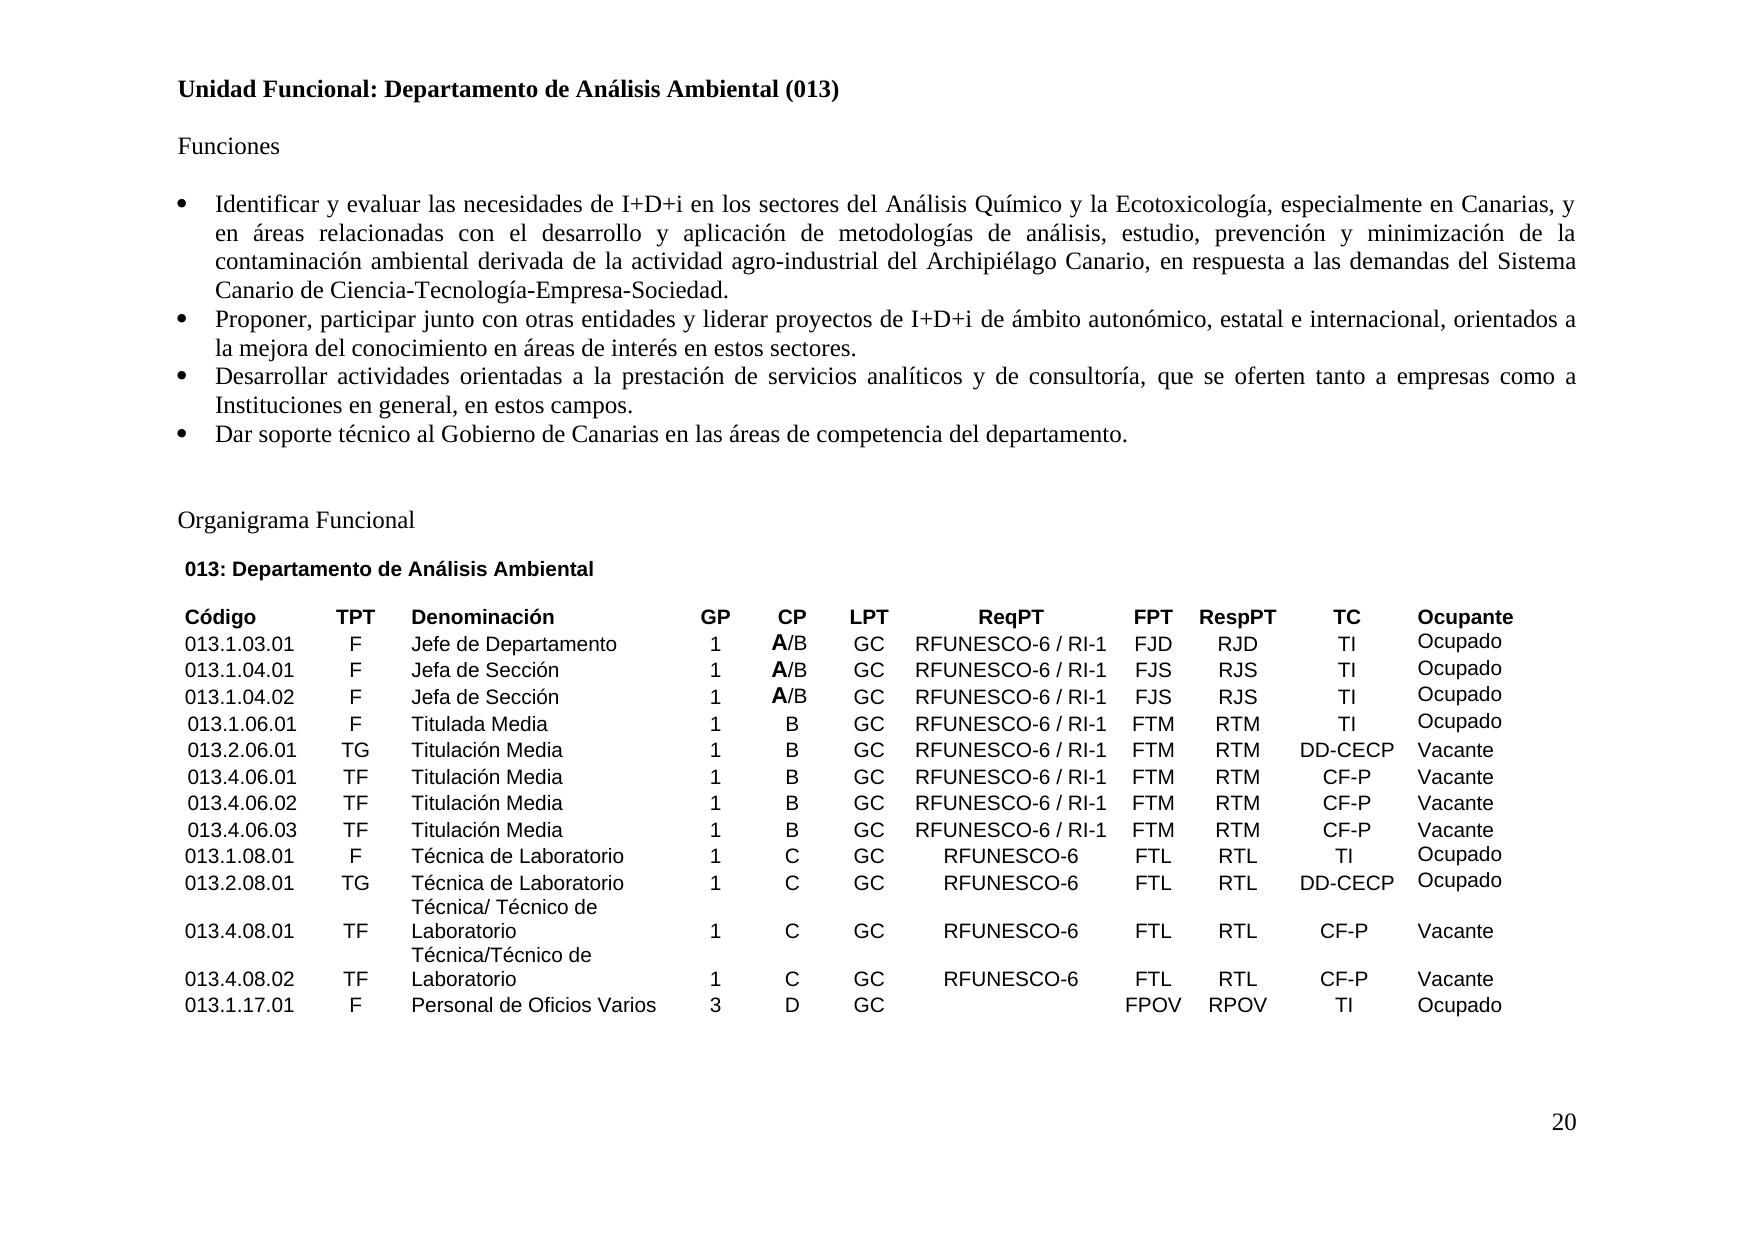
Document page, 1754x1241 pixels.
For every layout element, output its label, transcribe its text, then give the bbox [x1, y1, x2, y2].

table_cell Técnica de Laboratorio [404, 842, 677, 868]
table_cell RFUNESCO-6 / RI-1 [907, 815, 1115, 842]
table_cell RTM [1192, 815, 1284, 842]
table_cell Jefa de Sección [404, 682, 677, 709]
table_cell GC [831, 762, 907, 788]
table_cell GP [677, 581, 754, 629]
table_cell GC [831, 656, 907, 682]
table_cell RPOV [1192, 991, 1284, 1017]
table_cell Técnica/ Técnico de Laboratorio [404, 895, 677, 943]
table_cell B [754, 709, 831, 735]
table_cell TG [307, 735, 404, 762]
table_cell A/B [754, 656, 831, 682]
table_cell 1 [677, 656, 754, 682]
text Unidad Funcional: Departamento de Análisis Ambiental (013) [177, 74, 1577, 103]
table_cell 1 [677, 868, 754, 895]
table_cell RTM [1192, 709, 1284, 735]
table_cell RTM [1192, 735, 1284, 762]
table_cell Titulación Media [404, 789, 677, 815]
table_cell D [754, 991, 831, 1017]
table_cell 013.4.06.02 [177, 789, 307, 815]
table_cell F [307, 682, 404, 709]
table_cell TI [1284, 709, 1410, 735]
table_cell RespPT [1192, 581, 1284, 629]
table_cell 1 [677, 815, 754, 842]
list Desarrollar actividades orientadas a la prestación de servicios analíticos y de consultoría, que se oferten tanto a empresas como a Instituciones en general, en estos campos. [177, 361, 1577, 419]
table_cell RTL [1192, 868, 1284, 895]
table_cell Jefa de Sección [404, 656, 677, 682]
table_cell TF [307, 943, 404, 991]
table_cell Técnica/Técnico de Laboratorio [404, 943, 677, 991]
table_cell Vacante [1410, 762, 1656, 788]
table_cell Ocupado [1410, 709, 1656, 735]
table_cell Titulación Media [404, 815, 677, 842]
table_cell 013.4.06.01 [177, 762, 307, 788]
table_cell CF-P [1284, 943, 1410, 991]
table_cell FPT [1115, 581, 1192, 629]
table_cell 1 [677, 735, 754, 762]
table_cell 013.4.08.02 [177, 943, 307, 991]
table_cell RJD [1192, 629, 1284, 656]
table_cell Titulación Media [404, 735, 677, 762]
table_cell Ocupado [1410, 842, 1656, 868]
table_cell RTL [1192, 895, 1284, 943]
table_cell RTL [1192, 842, 1284, 868]
table_cell C [754, 943, 831, 991]
table_cell DD-CECP [1284, 735, 1410, 762]
table_cell 3 [677, 991, 754, 1017]
table_cell Vacante [1410, 789, 1656, 815]
table_cell FPOV [1115, 991, 1192, 1017]
table_cell CF-P [1284, 762, 1410, 788]
table_cell FJS [1115, 682, 1192, 709]
table_cell RFUNESCO-6 / RI-1 [907, 629, 1115, 656]
table_cell 013.1.17.01 [177, 991, 307, 1017]
table_cell RFUNESCO-6 [907, 943, 1115, 991]
table_header 013: Departamento de Análisis Ambiental [177, 534, 1656, 581]
table_cell TC [1284, 581, 1410, 629]
list Identificar y evaluar las necesidades de I+D+i en los sectores del Análisis Químico y la Ecotoxicología, especialmente en Canarias, y en áreas relacionadas con el desarrollo y aplicación de metodologías de análisis, estudio, prevención y minimización de la contaminación ambiental derivada de la actividad agro-industrial del Archipiélago Canario, en respuesta a las demandas del Sistema Canario de Ciencia-Tecnología-Empresa-Sociedad. [177, 189, 1577, 304]
table_cell 013.1.04.02 [177, 682, 307, 709]
table_cell C [754, 868, 831, 895]
table_cell Denominación [404, 581, 677, 629]
table_cell GC [831, 842, 907, 868]
table_cell RFUNESCO-6 / RI-1 [907, 789, 1115, 815]
table_cell 013.1.04.01 [177, 656, 307, 682]
table_cell GC [831, 735, 907, 762]
table_cell 013.2.08.01 [177, 868, 307, 895]
table_cell Vacante [1410, 735, 1656, 762]
table_cell TI [1284, 682, 1410, 709]
table_cell RFUNESCO-6 / RI-1 [907, 656, 1115, 682]
table_cell Técnica de Laboratorio [404, 868, 677, 895]
table_cell F [307, 629, 404, 656]
table_cell 013.4.08.01 [177, 895, 307, 943]
table_cell Ocupante [1410, 581, 1656, 629]
table_cell Jefe de Departamento [404, 629, 677, 656]
table_cell RFUNESCO-6 / RI-1 [907, 682, 1115, 709]
table_cell B [754, 789, 831, 815]
table_cell 013.2.06.01 [177, 735, 307, 762]
table_cell TF [307, 789, 404, 815]
table_cell ReqPT [907, 581, 1115, 629]
table_cell TI [1284, 991, 1410, 1017]
table_cell FTL [1115, 895, 1192, 943]
table_cell RFUNESCO-6 [907, 895, 1115, 943]
table_cell 013.1.08.01 [177, 842, 307, 868]
table_cell TF [307, 815, 404, 842]
table_cell 1 [677, 895, 754, 943]
table_cell B [754, 735, 831, 762]
table_cell DD-CECP [1284, 868, 1410, 895]
table_cell FTM [1115, 789, 1192, 815]
table_cell TF [307, 762, 404, 788]
table_cell TF [307, 895, 404, 943]
table_cell B [754, 762, 831, 788]
table_cell Ocupado [1410, 629, 1656, 656]
table_cell FJS [1115, 656, 1192, 682]
text Funciones [177, 131, 1577, 160]
table_cell F [307, 656, 404, 682]
table_cell GC [831, 943, 907, 991]
table_cell GC [831, 629, 907, 656]
table_cell FJD [1115, 629, 1192, 656]
table_cell A/B [754, 629, 831, 656]
table_cell GC [831, 709, 907, 735]
table_cell GC [831, 868, 907, 895]
table_cell B [754, 815, 831, 842]
table_cell TG [307, 868, 404, 895]
table_cell C [754, 842, 831, 868]
table_cell Titulada Media [404, 709, 677, 735]
table_cell 1 [677, 789, 754, 815]
table_cell TI [1284, 842, 1410, 868]
table_cell RFUNESCO-6 [907, 842, 1115, 868]
table_cell Ocupado [1410, 868, 1656, 895]
table_cell Personal de Oficios Varios [404, 991, 677, 1017]
table_cell GC [831, 682, 907, 709]
table_cell RTM [1192, 762, 1284, 788]
table_cell RJS [1192, 682, 1284, 709]
table_cell 1 [677, 629, 754, 656]
table_cell [907, 991, 1115, 1017]
table_cell FTL [1115, 868, 1192, 895]
table_cell FTM [1115, 735, 1192, 762]
table_cell TI [1284, 656, 1410, 682]
table_cell GC [831, 895, 907, 943]
table_cell F [307, 842, 404, 868]
table_cell Ocupado [1410, 656, 1656, 682]
table_cell RFUNESCO-6 / RI-1 [907, 735, 1115, 762]
table_cell 1 [677, 842, 754, 868]
table_cell CF-P [1284, 815, 1410, 842]
table_cell 1 [677, 682, 754, 709]
table_cell TI [1284, 629, 1410, 656]
table_cell CF-P [1284, 789, 1410, 815]
table_cell RFUNESCO-6 / RI-1 [907, 762, 1115, 788]
table_cell FTM [1115, 709, 1192, 735]
table_cell RFUNESCO-6 / RI-1 [907, 709, 1115, 735]
table_cell GC [831, 991, 907, 1017]
table_cell A/B [754, 682, 831, 709]
table_cell 013.1.06.01 [177, 709, 307, 735]
list Proponer, participar junto con otras entidades y liderar proyectos de I+D+i de ámbito autonómico, estatal e internacional, orientados a la mejora del conocimiento en áreas de interés en estos sectores. [177, 304, 1577, 361]
table_cell 1 [677, 762, 754, 788]
table_cell FTM [1115, 762, 1192, 788]
table_cell 013.4.06.03 [177, 815, 307, 842]
table_cell 1 [677, 709, 754, 735]
table_cell GC [831, 815, 907, 842]
table_cell LPT [831, 581, 907, 629]
table_cell CP [754, 581, 831, 629]
table_cell Titulación Media [404, 762, 677, 788]
table_cell RTM [1192, 789, 1284, 815]
table_cell RTL [1192, 943, 1284, 991]
table_cell C [754, 895, 831, 943]
table_cell RJS [1192, 656, 1284, 682]
table_cell GC [831, 789, 907, 815]
text Organigrama Funcional [177, 505, 1577, 534]
table_cell 013.1.03.01 [177, 629, 307, 656]
list Dar soporte técnico al Gobierno de Canarias en las áreas de competencia del departamento. [177, 419, 1577, 448]
table_cell F [307, 709, 404, 735]
table_cell CF-P [1284, 895, 1410, 943]
table_cell FTL [1115, 943, 1192, 991]
table_cell Vacante [1410, 815, 1656, 842]
table_cell Código [177, 581, 307, 629]
table_cell Vacante [1410, 943, 1656, 991]
table_cell Ocupado [1410, 991, 1656, 1017]
table_cell FTM [1115, 815, 1192, 842]
table_cell 1 [677, 943, 754, 991]
table_cell FTL [1115, 842, 1192, 868]
table_cell F [307, 991, 404, 1017]
table_cell RFUNESCO-6 [907, 868, 1115, 895]
table_cell Ocupado [1410, 682, 1656, 709]
table_cell Vacante [1410, 895, 1656, 943]
table_cell TPT [307, 581, 404, 629]
